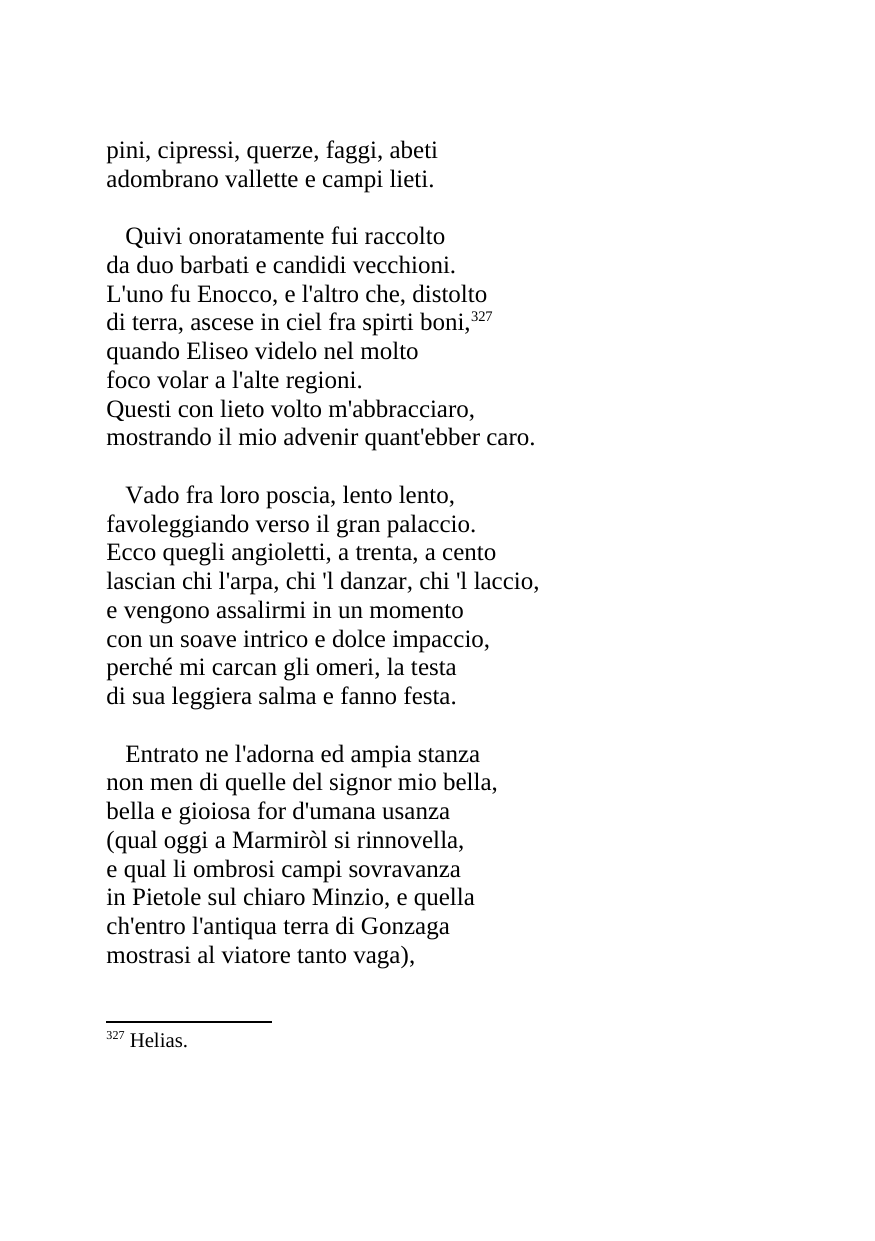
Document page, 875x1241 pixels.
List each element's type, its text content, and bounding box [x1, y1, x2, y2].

text adombrano vallette e campi lieti. [106, 164, 768, 192]
text bella e gioiosa for d'umana usanza [106, 796, 768, 825]
text mostrando il mio advenir quant'ebber caro. [106, 422, 768, 451]
text Entrato ne l'adorna ed ampia stanza [125, 739, 768, 767]
text in Pietole sul chiaro Minzio, e quella [106, 882, 768, 911]
text lascian chi l'arpa, chi 'l danzar, chi 'l laccio, [106, 566, 768, 595]
text foco volar a l'alte regioni. [106, 365, 768, 394]
text Vado fra loro poscia, lento lento, [125, 480, 768, 509]
text ch'entro l'antiqua terra di Gonzaga [106, 911, 768, 940]
text di sua leggiera salma e fanno festa. [106, 681, 768, 710]
text di terra, ascese in ciel fra spirti boni, [106, 307, 768, 336]
text L'uno fu Enocco, e l'altro che, distolto [106, 279, 768, 307]
text favoleggiando verso il gran palaccio. [106, 509, 768, 537]
text da duo barbati e candidi vecchioni. [106, 250, 768, 279]
text perché mi carcan gli omeri, la testa [106, 652, 768, 681]
text con un soave intrico e dolce impaccio, [106, 624, 768, 652]
text non men di quelle del signor mio bella, [106, 767, 768, 796]
text Questi con lieto volto m'abbracciaro, [106, 394, 768, 422]
text Quivi onoratamente fui raccolto [125, 221, 768, 250]
text e vengono assalirmi in un momento [106, 595, 768, 624]
text pini, cipressi, querze, faggi, abeti [106, 135, 768, 164]
text (qual oggi a Marmiròl si rinnovella, [106, 825, 768, 854]
text Ecco quegli angioletti, a trenta, a cento [106, 537, 768, 566]
text quando Eliseo videlo nel molto [106, 336, 768, 365]
text Helias. [106, 1028, 768, 1052]
text e qual li ombrosi campi sovravanza [106, 854, 768, 882]
text mostrasi al viatore tanto vaga), [106, 940, 768, 969]
